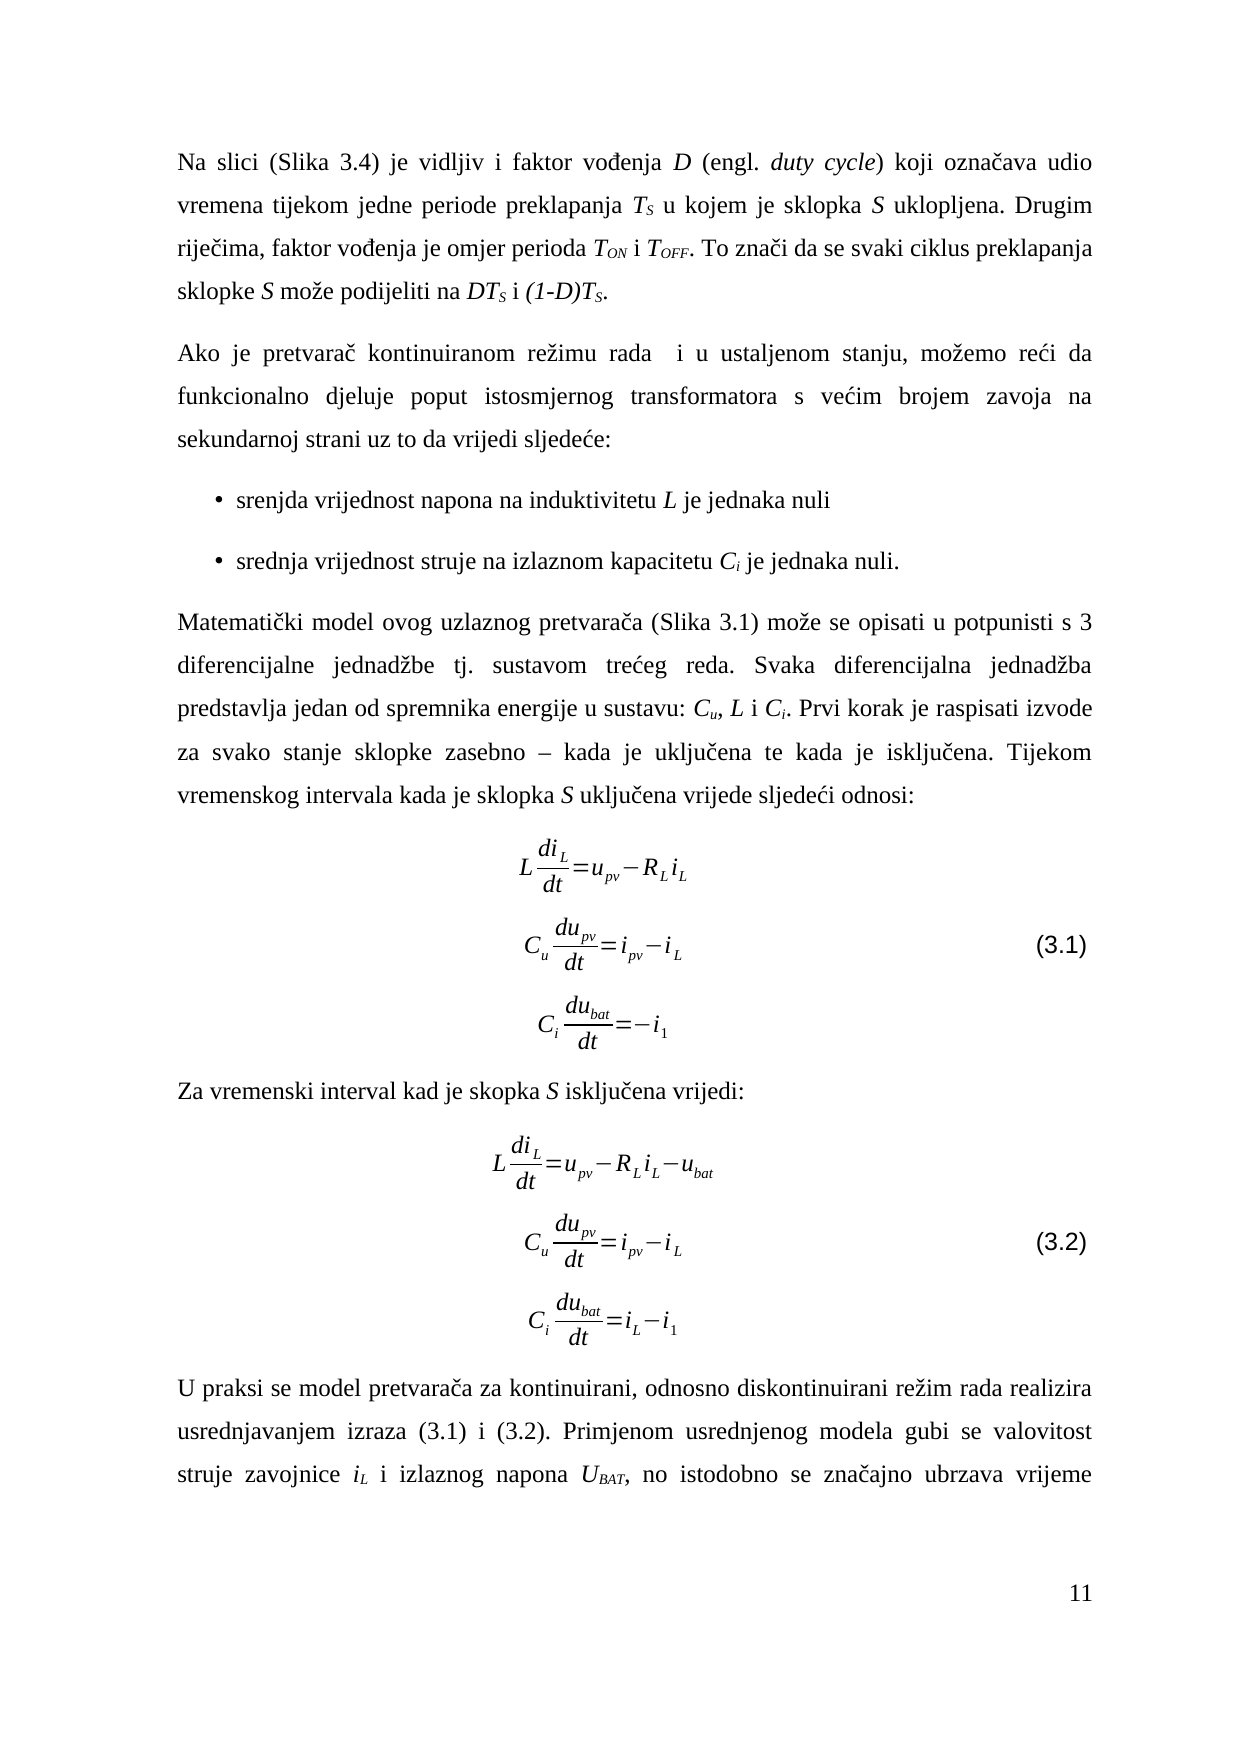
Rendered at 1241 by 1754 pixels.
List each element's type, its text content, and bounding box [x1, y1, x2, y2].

table_header [177, 829, 1028, 907]
table_cell [177, 1282, 1028, 1361]
text Ako je pretvarač kontinuiranom režimu rada i u ustaljenom stanju, možemo reći da funkcionalno djeluje poput istosmjernog transformatora s većim brojem zavoja na sekundarnoj strani uz to da vrijedi sljedeće: [177, 338, 1093, 453]
text Na slici (Slika 3.4) je vidljiv i faktor vođenja D (engl. duty cycle) koji označava udio vremena tijekom jedne periode preklapanja TS u kojem je sklopka S uklopljena. Drugim riječima, faktor vođenja je omjer perioda TON i TOFF. To znači da se svaki ciklus preklapanja sklopke S može podijeliti na DTS i (1-D)TS. [177, 147, 1093, 305]
list srenjda vrijednost napona na induktivitetu L je jednaka nuli [214, 485, 1093, 514]
table_header [177, 1125, 1028, 1204]
text U praksi se model pretvarača za kontinuirani, odnosno diskontinuirani režim rada realizira usrednjavanjem izraza (3.1) i (3.2). Primjenom usrednjenog modela gubi se valovitost struje zavojnice iL i izlaznog napona UBAT, no istodobno se značajno ubrzava vrijeme [177, 1373, 1093, 1488]
table_header (3.1) [1028, 829, 1093, 1064]
text Za vremenski interval kad je skopka S isključena vrijedi: [177, 1076, 1093, 1105]
table_cell [177, 986, 1028, 1064]
list srednja vrijednost struje na izlaznom kapacitetu Ci je jednaka nuli. [214, 546, 1093, 575]
text Matematički model ovog uzlaznog pretvarača (Slika 3.1) može se opisati u potpunisti s 3 diferencijalne jednadžbe tj. sustavom trećeg reda. Svaka diferencijalna jednadžba predstavlja jedan od spremnika energije u sustavu: Cu, L i Ci. Prvi korak je raspisati izvode za svako stanje sklopke zasebno – kada je uključena te kada je isključena. Tijekom vremenskog intervala kada je sklopka S uključena vrijede sljedeći odnosi: [177, 607, 1093, 808]
table_header (3.2) [1028, 1125, 1093, 1361]
table_cell [177, 908, 1028, 986]
table_cell [177, 1204, 1028, 1282]
